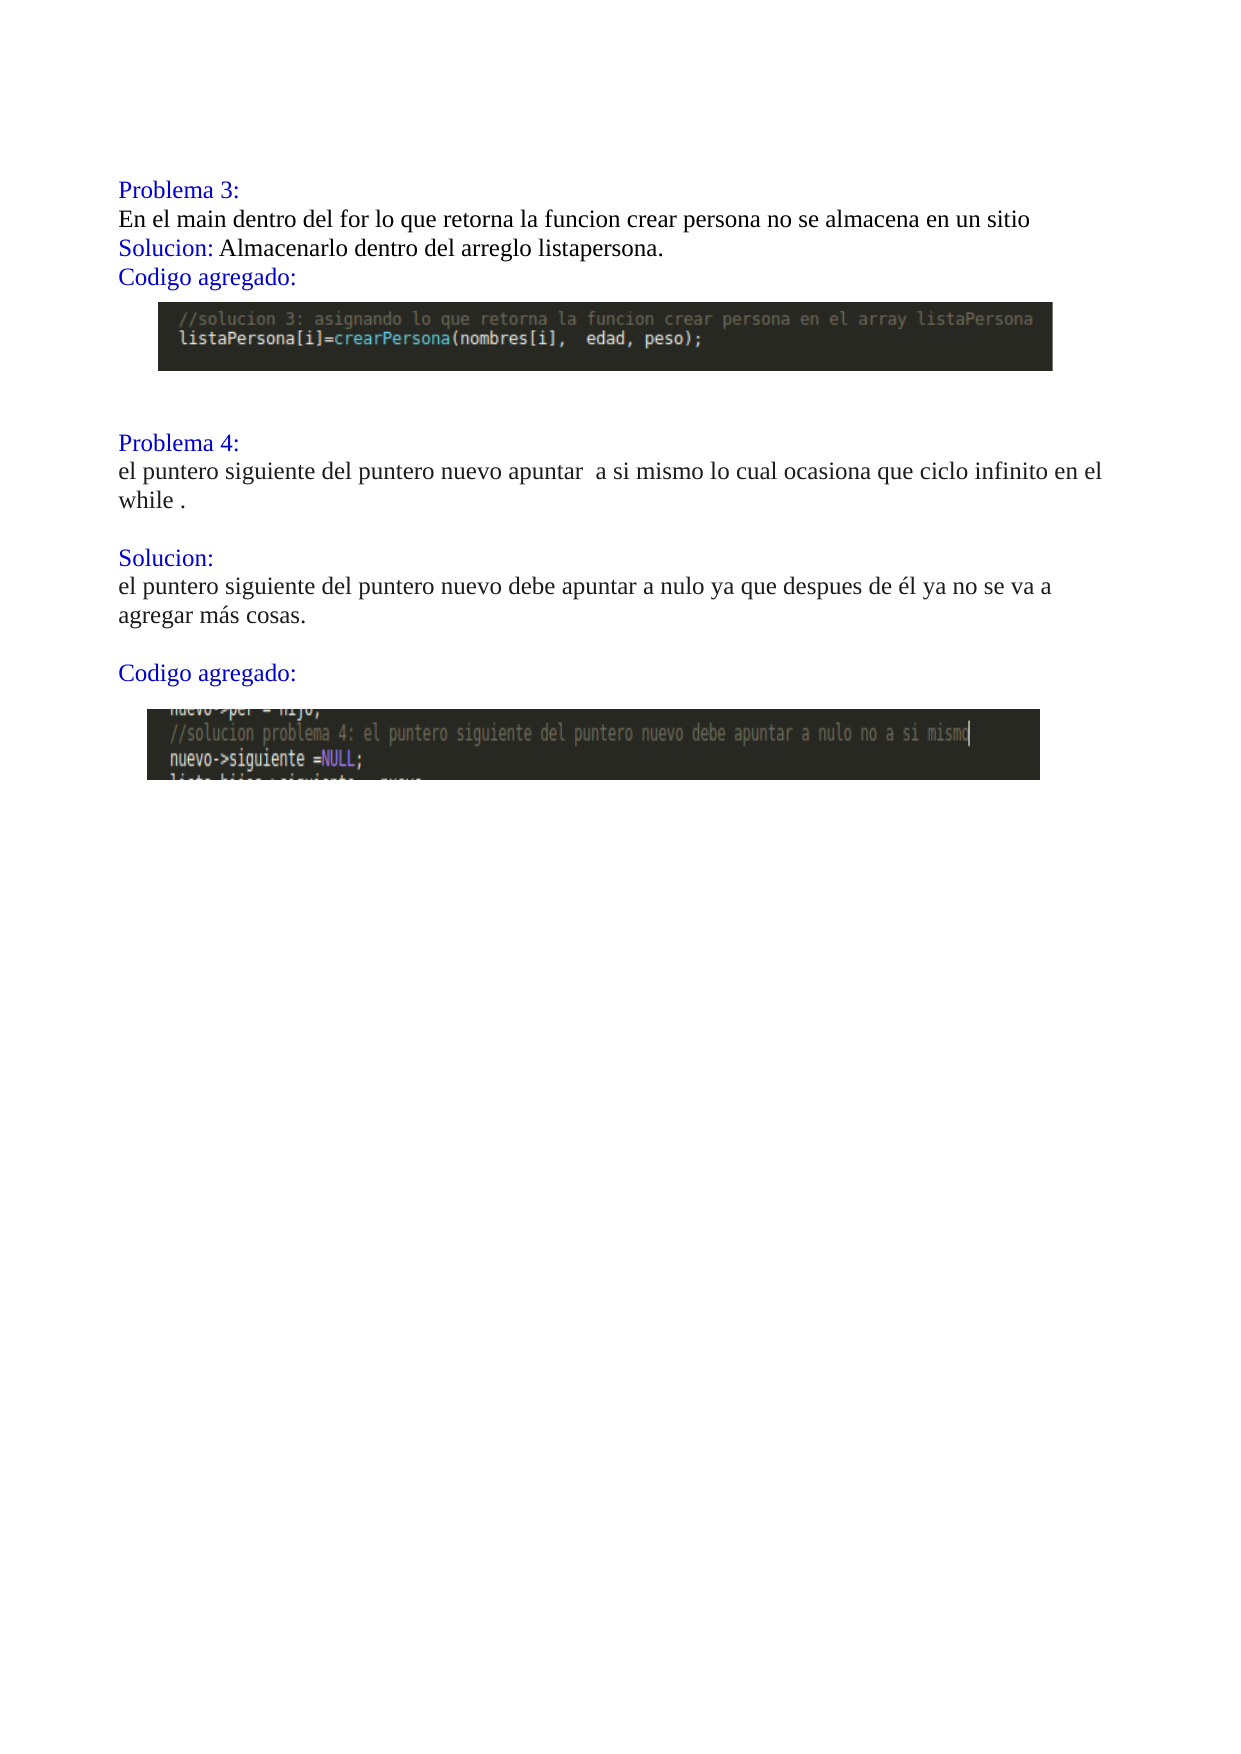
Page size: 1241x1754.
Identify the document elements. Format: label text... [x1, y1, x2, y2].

text Problema 4: [118, 428, 1122, 456]
text Solucion: [118, 543, 1122, 571]
text Solucion: Almacenarlo dentro del arreglo listapersona. [118, 233, 1122, 262]
text Problema 3: [118, 176, 1122, 204]
text En el main dentro del for lo que retorna la funcion crear persona no se almacena en un sitio [118, 204, 1122, 233]
picture [147, 709, 1040, 780]
text el puntero siguiente del puntero nuevo apuntar a si mismo lo cual ocasiona que ciclo infinito en el while . [118, 456, 1122, 514]
text el puntero siguiente del puntero nuevo debe apuntar a nulo ya que despues de él ya no se va a agregar más cosas. [118, 571, 1122, 629]
text Codigo agregado: [118, 658, 1122, 686]
text Codigo agregado: [118, 262, 1122, 291]
picture [158, 302, 854, 371]
